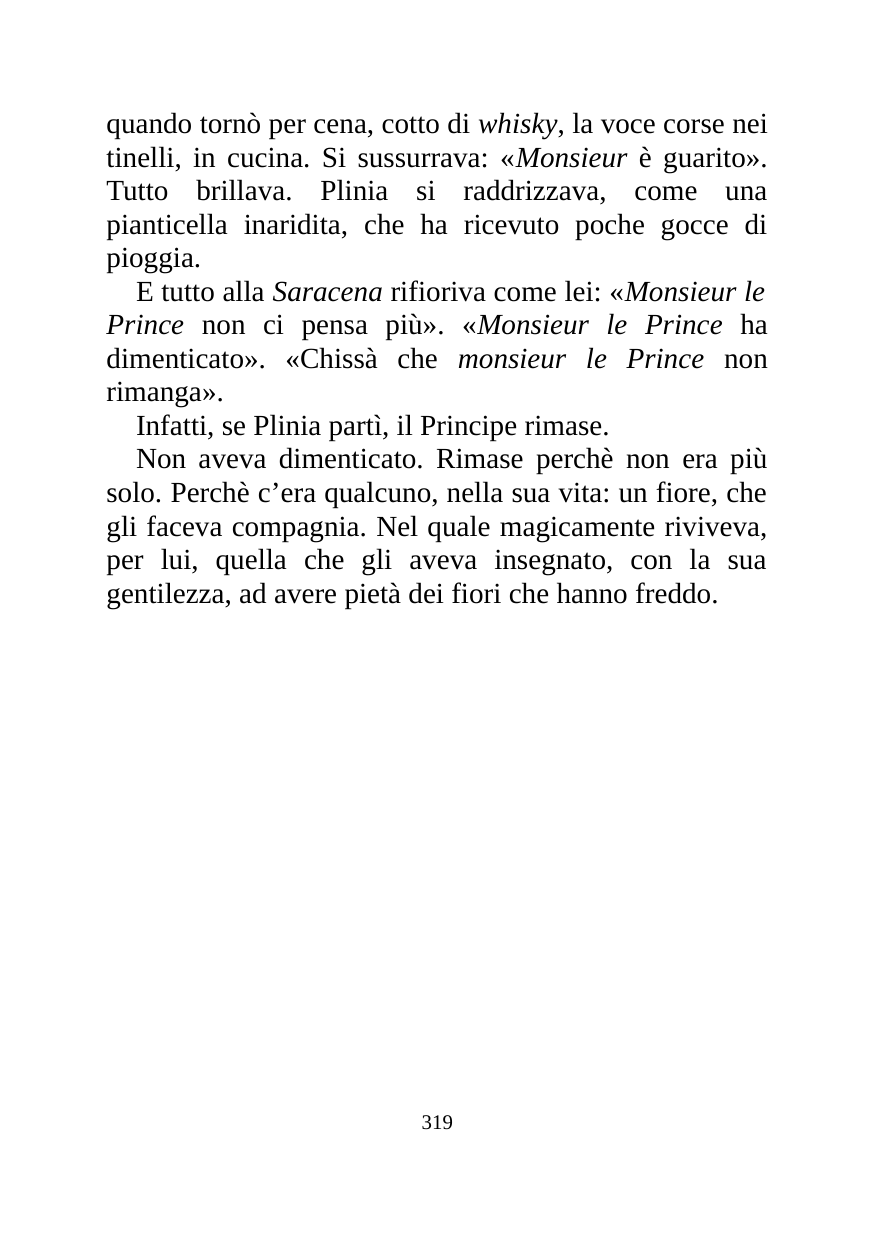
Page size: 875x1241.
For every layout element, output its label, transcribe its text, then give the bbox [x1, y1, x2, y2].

text quando tornò per cena, cotto di whisky, la voce corse nei tinelli, in cucina. Si sussurrava: «Monsieur è guarito». Tutto brillava. Plinia si raddrizzava, come una pianticella inaridita, che ha ricevuto poche gocce di pioggia. [106, 106, 768, 274]
text E tutto alla Saracena rifioriva come lei: «Monsieur le Prince non ci pensa più». «Monsieur le Prince ha dimenticato». «Chissà che monsieur le Prince non rimanga». [106, 274, 768, 408]
text Infatti, se Plinia partì, il Principe rimase. [106, 408, 768, 442]
text Non aveva dimenticato. Rimase perchè non era più solo. Perchè c’era qualcuno, nella sua vita: un fiore, che gli faceva compagnia. Nel quale magicamente riviveva, per lui, quella che gli aveva insegnato, con la sua gentilezza, ad avere pietà dei fiori che hanno freddo. [106, 442, 768, 609]
